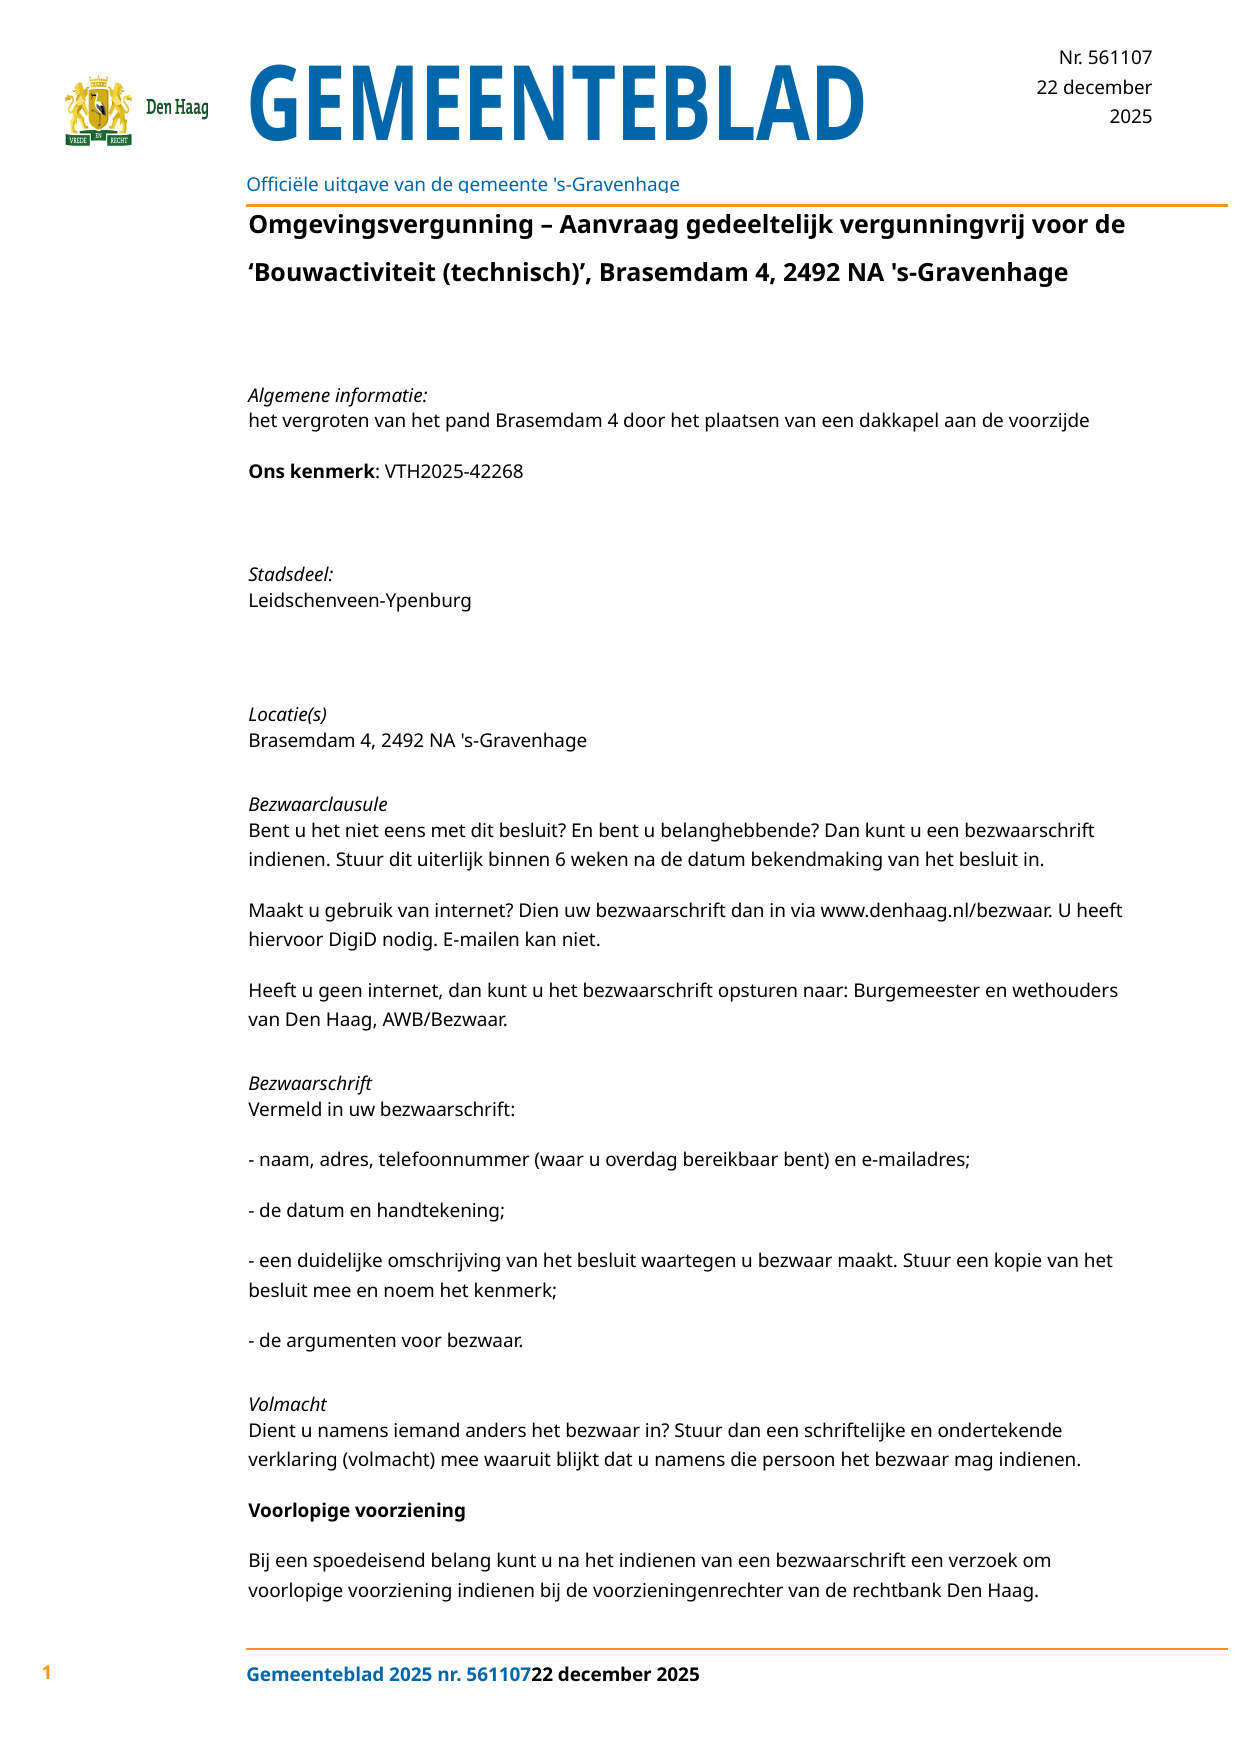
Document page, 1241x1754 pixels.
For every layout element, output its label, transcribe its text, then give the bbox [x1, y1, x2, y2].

text Brasemdam 4, 2492 NA 's-Gravenhage [248, 727, 1152, 753]
text Locatie(s) [248, 701, 1152, 727]
text Volmacht [248, 1391, 1152, 1417]
text - de datum en handtekening; [248, 1197, 1152, 1223]
text het vergroten van het pand Brasemdam 4 door het plaatsen van een dakkapel aan de voorzijde [248, 408, 1152, 433]
text Stadsdeel: [248, 561, 1152, 587]
text Algemene informatie: [248, 382, 1152, 408]
text Bezwaarschrift [248, 1070, 1152, 1096]
text Bent u het niet eens met dit besluit? En bent u belanghebbende? Dan kunt u een bezwaarschrift indienen. Stuur dit uiterlijk binnen 6 weken na de datum bekendmaking van het besluit in. [248, 817, 1152, 872]
text Heeft u geen internet, dan kunt u het bezwaarschrift opsturen naar: Burgemeester en wethouders van Den Haag, AWB/Bezwaar. [248, 977, 1152, 1032]
text - een duidelijke omschrijving van het besluit waartegen u bezwaar maakt. Stuur een kopie van het besluit mee en noem het kenmerk; [248, 1247, 1152, 1303]
text Leidschenveen-Ypenburg [248, 587, 1152, 613]
text Vermeld in uw bezwaarschrift: [248, 1096, 1152, 1122]
text Dient u namens iemand anders het bezwaar in? Stuur dan een schriftelijke en ondertekende verklaring (volmacht) mee waaruit blijkt dat u namens die persoon het bezwaar mag indienen. [248, 1417, 1152, 1472]
picture [41, 47, 231, 172]
text - de argumenten voor bezwaar. [248, 1327, 1152, 1353]
text Maakt u gebruik van internet? Dien uw bezwaarschrift dan in via www.denhaag.nl/bezwaar. U heeft hiervoor DigiD nodig. E-mailen kan niet. [248, 897, 1152, 952]
text - naam, adres, telefoonnummer (waar u overdag bereikbaar bent) en e-mailadres; [248, 1146, 1152, 1172]
text Voorlopige voorziening [248, 1497, 1152, 1523]
text Omgevingsvergunning – Aanvraag gedeeltelijk vergunningvrij voor de ‘Bouwactiviteit (technisch)’, Brasemdam 4, 2492 NA 's-Gravenhage [248, 207, 1152, 288]
text Ons kenmerk: VTH2025-42268 [248, 458, 1152, 484]
text Bij een spoedeisend belang kunt u na het indienen van een bezwaarschrift een verzoek om voorlopige voorziening indienen bij de voorzieningenrechter van de rechtbank Den Haag. [248, 1547, 1152, 1603]
text Bezwaarclausule [248, 791, 1152, 817]
